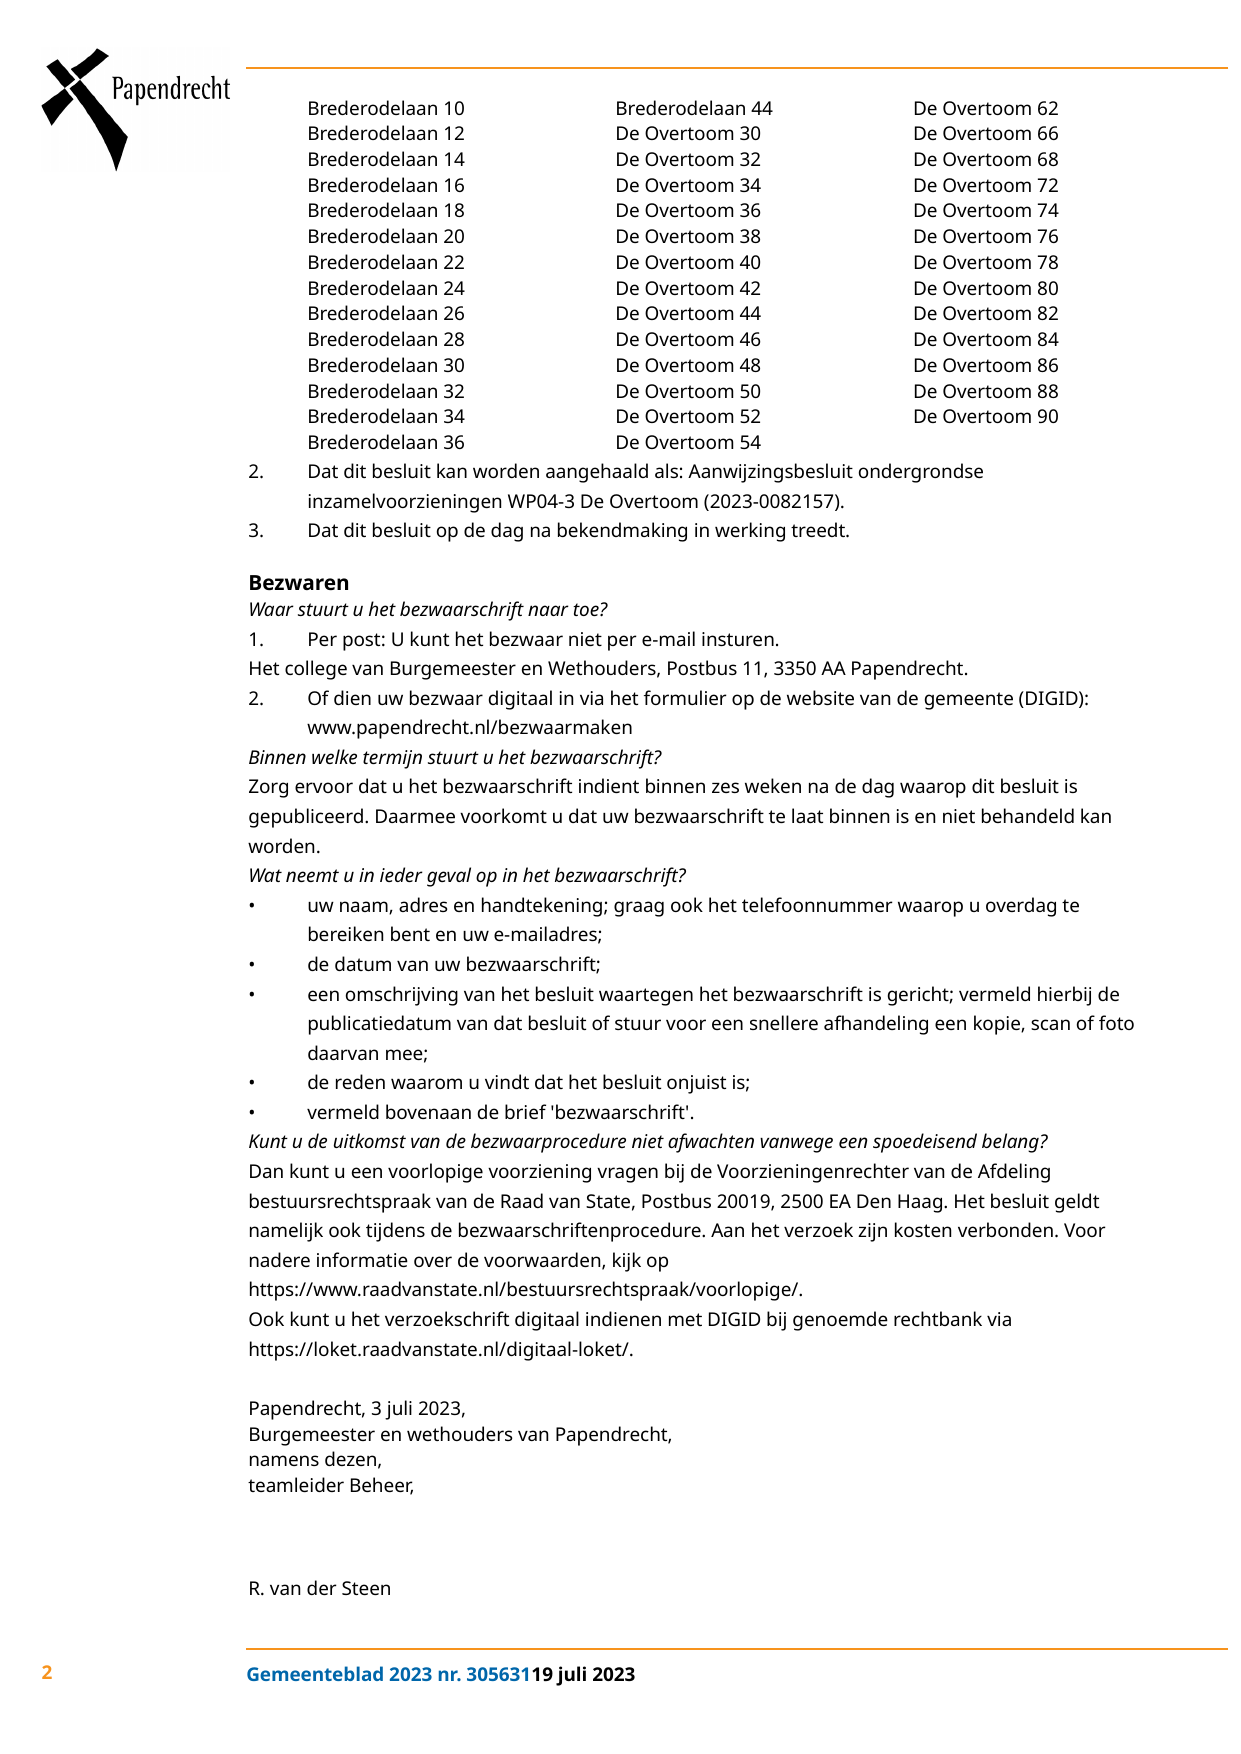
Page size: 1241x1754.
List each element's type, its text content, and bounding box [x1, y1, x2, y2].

table_cell De Overtoom 66 [854, 121, 1152, 146]
table_cell De Overtoom 48 [556, 352, 854, 378]
list Of dien uw bezwaar digitaal in via het formulier op de website van de gemeente (DIGID): www.papendrecht.nl/bezwaarmaken [248, 685, 1152, 740]
table_cell Brederodelaan 34 [248, 404, 556, 429]
table_cell De Overtoom 44 [556, 301, 854, 326]
text Zorg ervoor dat u het bezwaarschrift indient binnen zes weken na de dag waarop dit besluit is gepubliceerd. Daarmee voorkomt u dat uw bezwaarschrift te laat binnen is en niet behandeld kan worden. [248, 774, 1152, 859]
picture [41, 47, 231, 172]
table_cell De Overtoom 86 [854, 352, 1152, 378]
list Dat dit besluit op de dag na bekendmaking in werking treedt. [248, 517, 1152, 543]
table_cell De Overtoom 62 [854, 95, 1152, 121]
text Ook kunt u het verzoekschrift digitaal indienen met DIGID bij genoemde rechtbank via https://loket.raadvanstate.nl/digitaal-loket/. [248, 1306, 1152, 1362]
table_cell De Overtoom 52 [556, 404, 854, 429]
list uw naam, adres en handtekening; graag ook het telefoonnummer waarop u overdag te bereiken bent en uw e-mailadres; [248, 892, 1152, 947]
table_cell De Overtoom 76 [854, 224, 1152, 249]
table_cell Brederodelaan 20 [248, 224, 556, 249]
table_cell Brederodelaan 26 [248, 301, 556, 326]
table_cell Brederodelaan 14 [248, 146, 556, 172]
table_cell Brederodelaan 44 [556, 95, 854, 121]
text Binnen welke termijn stuurt u het bezwaarschrift? [248, 744, 1152, 770]
table_cell De Overtoom 54 [556, 429, 854, 455]
table_cell Brederodelaan 30 [248, 352, 556, 378]
table_cell De Overtoom 88 [854, 378, 1152, 403]
list vermeld bovenaan de brief 'bezwaarschrift'. [248, 1099, 1152, 1125]
text R. van der Steen [248, 1575, 1152, 1601]
table_cell De Overtoom 30 [556, 121, 854, 146]
text Burgemeester en wethouders van Papendrecht, [248, 1421, 1152, 1446]
list Dat dit besluit kan worden aangehaald als: Aanwijzingsbesluit ondergrondse inzamelvoorzieningen WP04-3 De Overtoom (2023-0082157). [248, 458, 1152, 513]
table_cell De Overtoom 36 [556, 198, 854, 223]
text Bezwaren [248, 568, 1152, 596]
table_cell De Overtoom 34 [556, 172, 854, 198]
table_cell De Overtoom 32 [556, 146, 854, 172]
list een omschrijving van het besluit waartegen het bezwaarschrift is gericht; vermeld hierbij de publicatiedatum van dat besluit of stuur voor een snellere afhandeling een kopie, scan of foto daarvan mee; [248, 981, 1152, 1066]
list de datum van uw bezwaarschrift; [248, 951, 1152, 977]
table_cell Brederodelaan 16 [248, 172, 556, 198]
table_cell De Overtoom 50 [556, 378, 854, 403]
text Dan kunt u een voorlopige voorziening vragen bij de Voorzieningenrechter van de Afdeling bestuursrechtspraak van de Raad van State, Postbus 20019, 2500 EA Den Haag. Het besluit geldt namelijk ook tijdens de bezwaarschriftenprocedure. Aan het verzoek zijn kosten verbonden. Voor nadere informatie over de voorwaarden, kijk op https://www.raadvanstate.nl/bestuursrechtspraak/voorlopige/. [248, 1158, 1152, 1302]
table_cell De Overtoom 74 [854, 198, 1152, 223]
table_cell De Overtoom 68 [854, 146, 1152, 172]
table_cell De Overtoom 40 [556, 249, 854, 275]
text Kunt u de uitkomst van de bezwaarprocedure niet afwachten vanwege een spoedeisend belang? [248, 1129, 1152, 1154]
text Wat neemt u in ieder geval op in het bezwaarschrift? [248, 862, 1152, 888]
text teamleider Beheer, [248, 1472, 1152, 1498]
text Waar stuurt u het bezwaarschrift naar toe? [248, 596, 1152, 622]
table_cell De Overtoom 42 [556, 275, 854, 301]
table_cell Brederodelaan 28 [248, 326, 556, 352]
table_cell De Overtoom 82 [854, 301, 1152, 326]
table_cell De Overtoom 80 [854, 275, 1152, 301]
table_cell Brederodelaan 24 [248, 275, 556, 301]
table_cell Brederodelaan 10 [248, 95, 556, 121]
table_cell Brederodelaan 12 [248, 121, 556, 146]
table_cell [854, 429, 1152, 455]
table_cell Brederodelaan 32 [248, 378, 556, 403]
table_cell De Overtoom 46 [556, 326, 854, 352]
list de reden waarom u vindt dat het besluit onjuist is; [248, 1069, 1152, 1095]
table_cell De Overtoom 90 [854, 404, 1152, 429]
table_cell De Overtoom 72 [854, 172, 1152, 198]
table_cell De Overtoom 38 [556, 224, 854, 249]
table_cell De Overtoom 78 [854, 249, 1152, 275]
text Het college van Burgemeester en Wethouders, Postbus 11, 3350 AA Papendrecht. [248, 655, 1152, 681]
table_cell Brederodelaan 22 [248, 249, 556, 275]
table_cell Brederodelaan 36 [248, 429, 556, 455]
table_cell De Overtoom 84 [854, 326, 1152, 352]
text Papendrecht, 3 juli 2023, [248, 1395, 1152, 1421]
text namens dezen, [248, 1446, 1152, 1472]
table_cell Brederodelaan 18 [248, 198, 556, 223]
list Per post: U kunt het bezwaar niet per e-mail insturen. [248, 626, 1152, 652]
